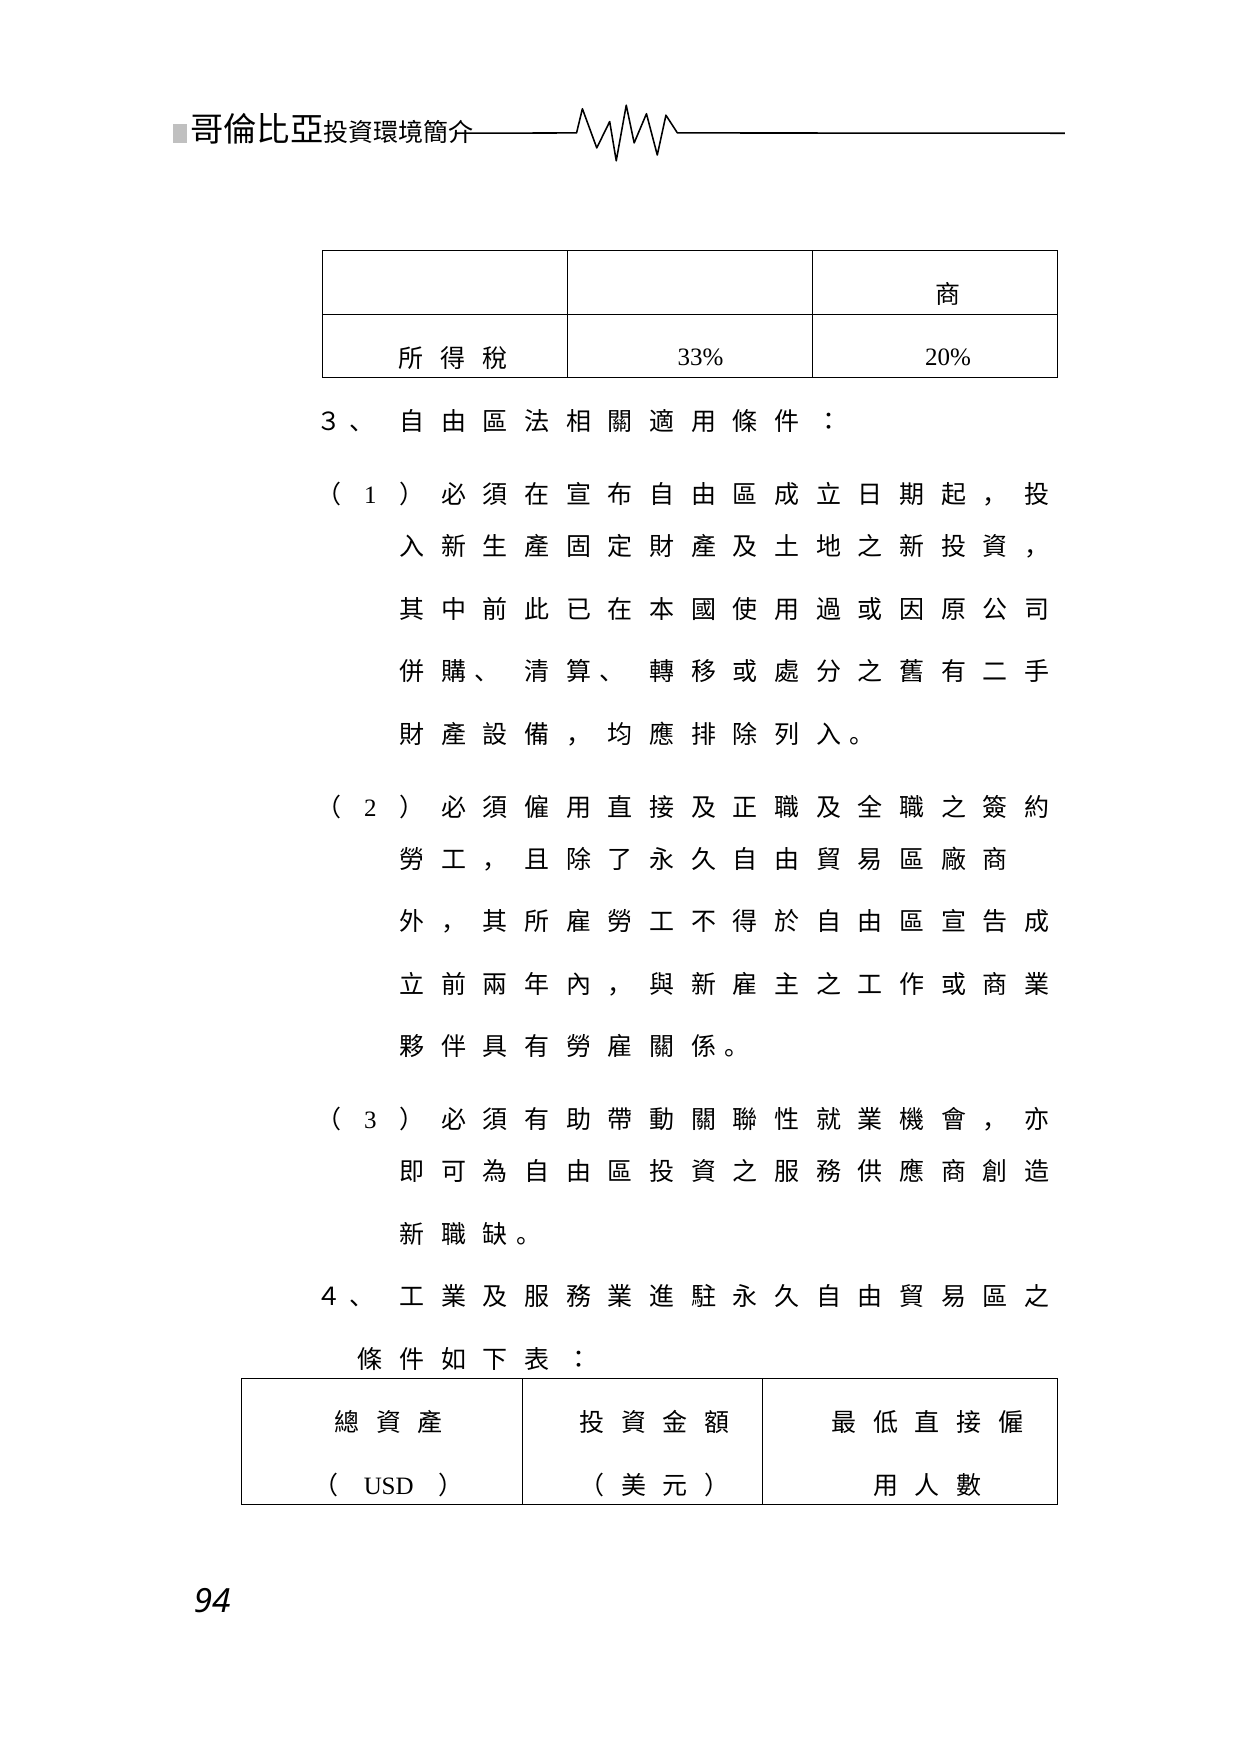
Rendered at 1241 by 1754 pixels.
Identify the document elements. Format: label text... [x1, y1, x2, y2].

table_header 商 [813, 251, 1057, 314]
text ４、工業及服務業進駐永久自由貿易區之條件如下表： [281, 1253, 1058, 1378]
table_header 投資金額（美元） [523, 1379, 762, 1504]
text （1）必須在宣布自由區成立日期起，投入新生產固定財產及土地之新投資，其中前此已在本國使用過或因原公司併購、清算、轉移或處分之舊有二手財產設備，均應排除列入。 [306, 441, 1058, 753]
table_header [568, 251, 812, 314]
table_header 最低直接僱用人數 [763, 1379, 1057, 1504]
text （3）必須有助帶動關聯性就業機會，亦即可為自由區投資之服務供應商創造新職缺。 [306, 1066, 1058, 1253]
table_cell 20% [813, 315, 1057, 377]
table_header 總資產（USD） [242, 1379, 522, 1504]
text ３、自由區法相關適用條件： [281, 378, 1058, 441]
text （2）必須僱用直接及正職及全職之簽約勞工，且除了永久自由貿易區廠商外，其所雇勞工不得於自由區宣告成立前兩年內，與新雇主之工作或商業夥伴具有勞雇關係。 [306, 753, 1058, 1066]
table_header [323, 251, 567, 314]
table_cell 所得稅 [323, 315, 567, 377]
table_cell 33% [568, 315, 812, 377]
